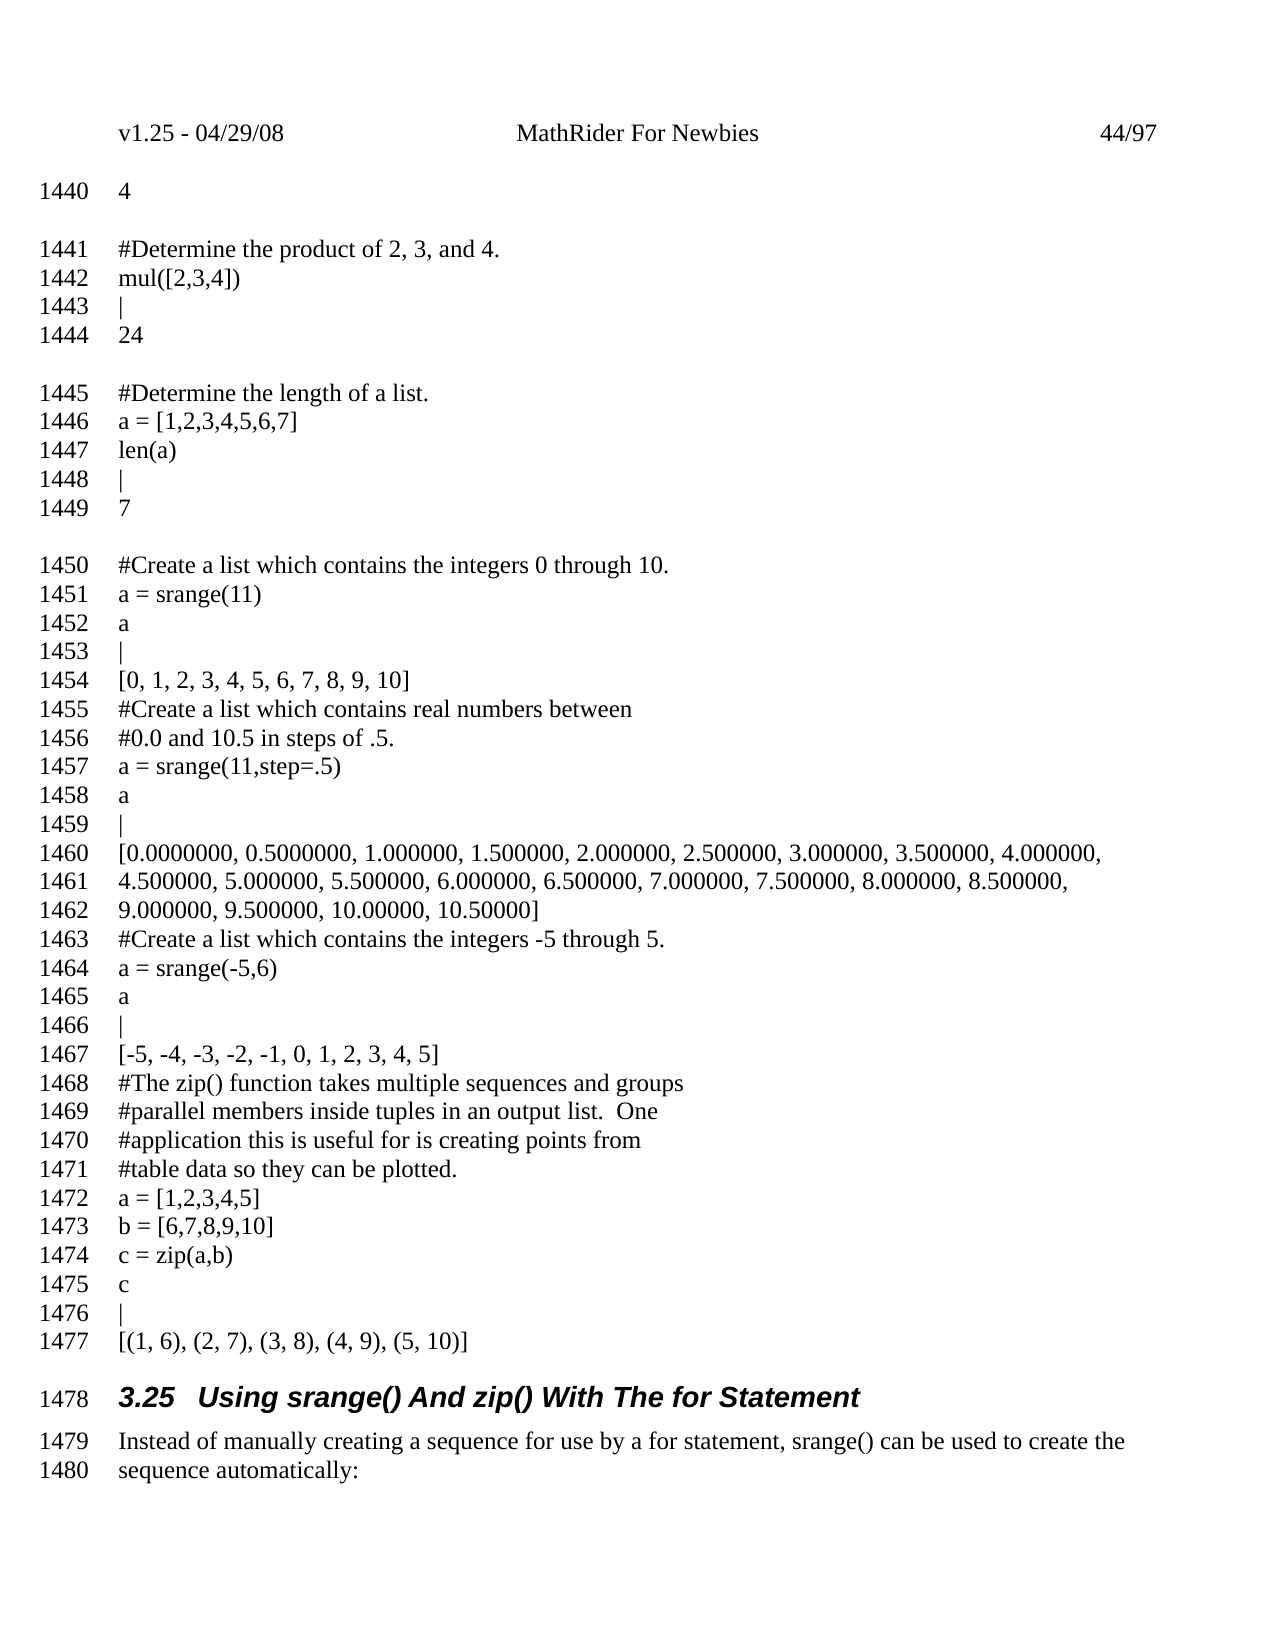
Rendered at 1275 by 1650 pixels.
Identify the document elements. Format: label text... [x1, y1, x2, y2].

text a = [1,2,3,4,5,6,7] [118, 406, 1157, 435]
text a [118, 981, 1157, 1010]
text #Create a list which contains real numbers between [118, 694, 1157, 723]
text [(1, 6), (2, 7), (3, 8), (4, 9), (5, 10)] [118, 1326, 1157, 1355]
text | [118, 464, 1157, 493]
text 24 [118, 320, 1157, 349]
text #parallel members inside tuples in an output list. One [118, 1096, 1157, 1125]
text a = srange(11,step=.5) [118, 751, 1157, 780]
text 7 [118, 493, 1157, 521]
text [0.0000000, 0.5000000, 1.000000, 1.500000, 2.000000, 2.500000, 3.000000, 3.500000, 4.000000, 4.500000, 5.000000, 5.500000, 6.000000, 6.500000, 7.000000, 7.500000, 8.000000, 8.500000, 9.000000, 9.500000, 10.00000, 10.50000] [118, 838, 1157, 924]
text [-5, -4, -3, -2, -1, 0, 1, 2, 3, 4, 5] [118, 1039, 1157, 1068]
text | [118, 1298, 1157, 1326]
text #table data so they can be plotted. [118, 1154, 1157, 1183]
text #Determine the product of 2, 3, and 4. [118, 234, 1157, 263]
text a = [1,2,3,4,5] [118, 1183, 1157, 1211]
text | [118, 291, 1157, 320]
text len(a) [118, 435, 1157, 464]
text a = srange(-5,6) [118, 953, 1157, 981]
text a [118, 608, 1157, 636]
text c [118, 1269, 1157, 1298]
text #Create a list which contains the integers 0 through 10. [118, 550, 1157, 579]
text b = [6,7,8,9,10] [118, 1211, 1157, 1240]
text mul([2,3,4]) [118, 263, 1157, 291]
text #Determine the length of a list. [118, 378, 1157, 406]
text | [118, 1010, 1157, 1039]
text #The zip() function takes multiple sequences and groups [118, 1068, 1157, 1096]
text 4 [118, 176, 1157, 205]
text #0.0 and 10.5 in steps of .5. [118, 723, 1157, 751]
text c = zip(a,b) [118, 1240, 1157, 1269]
text | [118, 636, 1157, 665]
text a = srange(11) [118, 579, 1157, 608]
text | [118, 809, 1157, 838]
text #Create a list which contains the integers -5 through 5. [118, 924, 1157, 953]
text #application this is useful for is creating points from [118, 1125, 1157, 1154]
text [0, 1, 2, 3, 4, 5, 6, 7, 8, 9, 10] [118, 665, 1157, 694]
subtitle Using srange() And zip() With The for Statement [118, 1380, 1157, 1414]
text Instead of manually creating a sequence for use by a for statement, srange() can be used to create the sequence automatically: [118, 1426, 1157, 1484]
text a [118, 780, 1157, 809]
